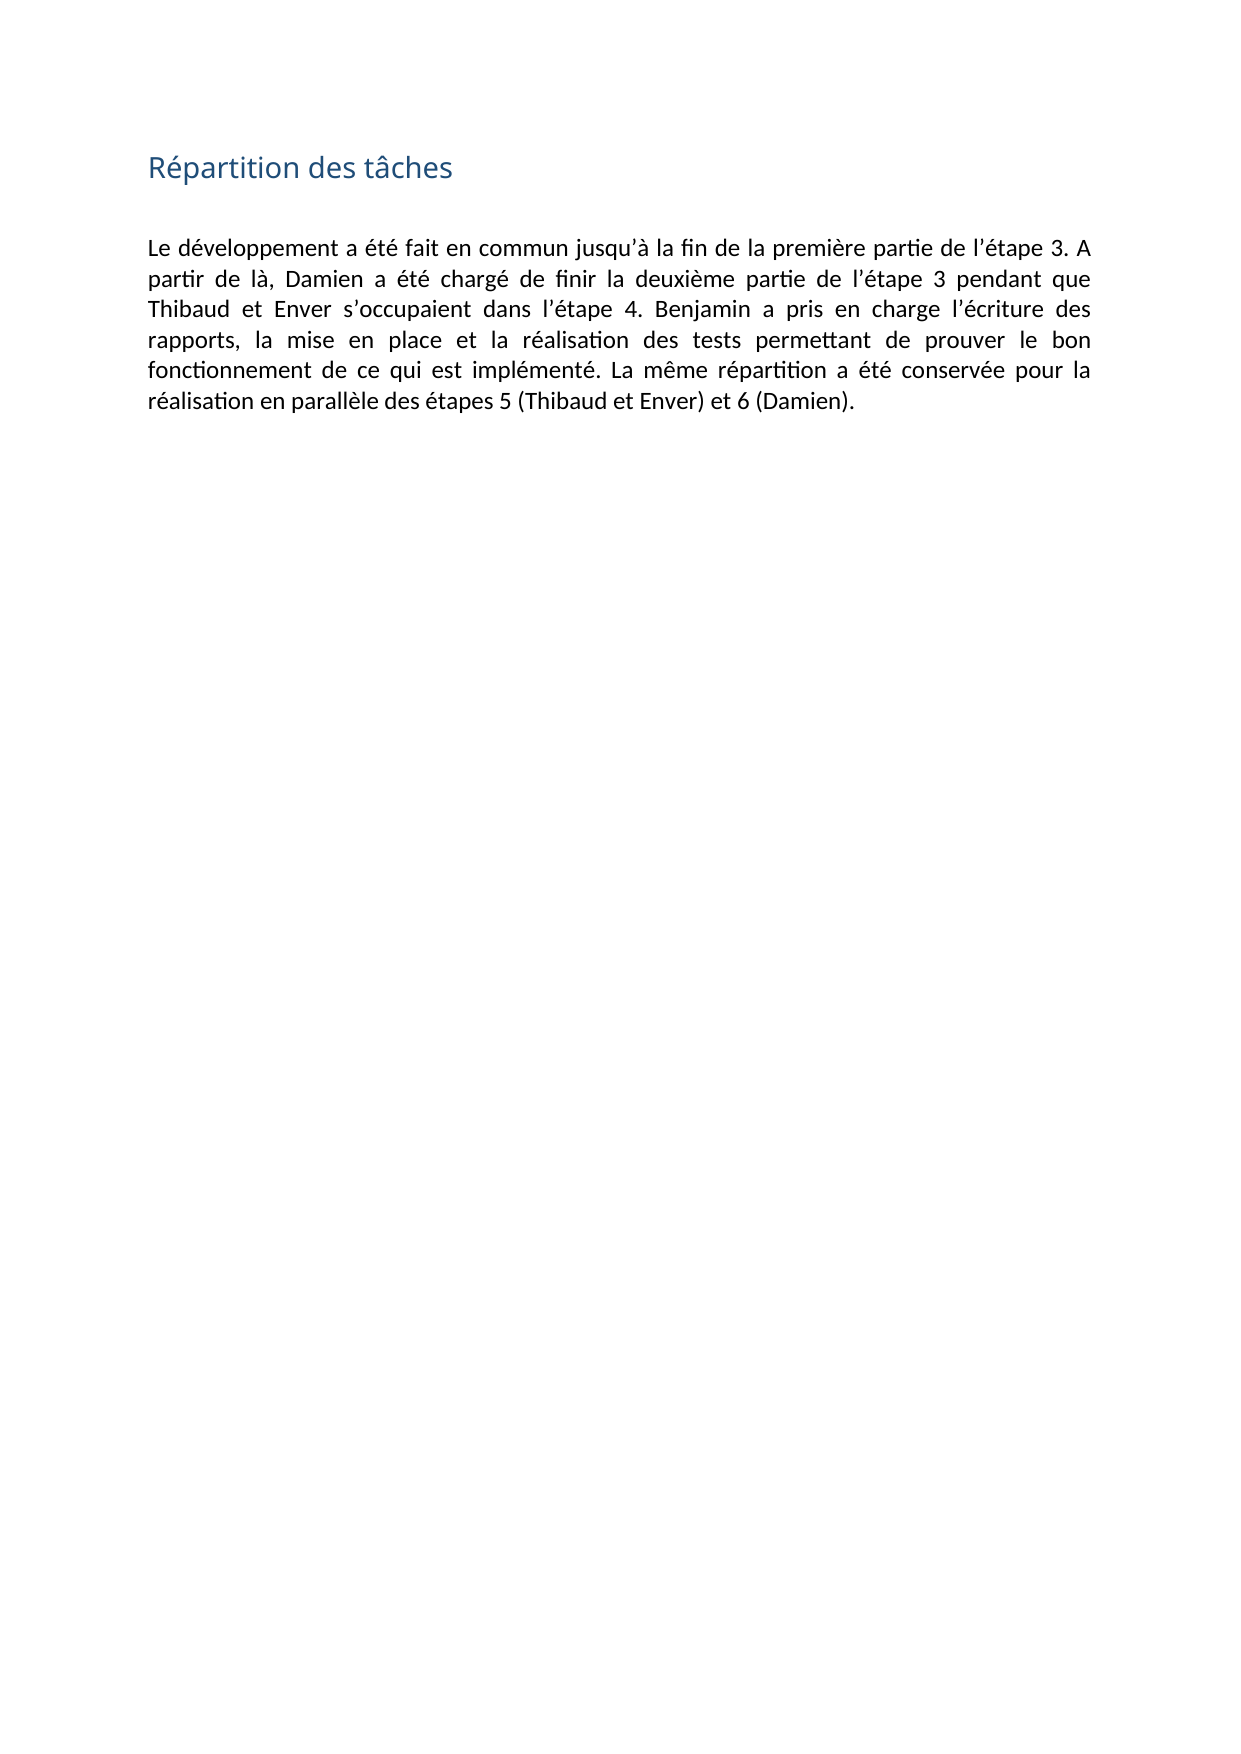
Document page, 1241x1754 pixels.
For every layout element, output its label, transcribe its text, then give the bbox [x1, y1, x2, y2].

subtitle Répartition des tâches [148, 148, 1093, 187]
text Le développement a été fait en commun jusqu’à la fin de la première partie de l’étape 3. A partir de là, Damien a été chargé de finir la deuxième partie de l’étape 3 pendant que Thibaud et Enver s’occupaient dans l’étape 4. Benjamin a pris en charge l’écriture des rapports, la mise en place et la réalisation des tests permettant de prouver le bon fonctionnement de ce qui est implémenté. La même répartition a été conservée pour la réalisation en parallèle des étapes 5 (Thibaud et Enver) et 6 (Damien). [148, 232, 1093, 416]
